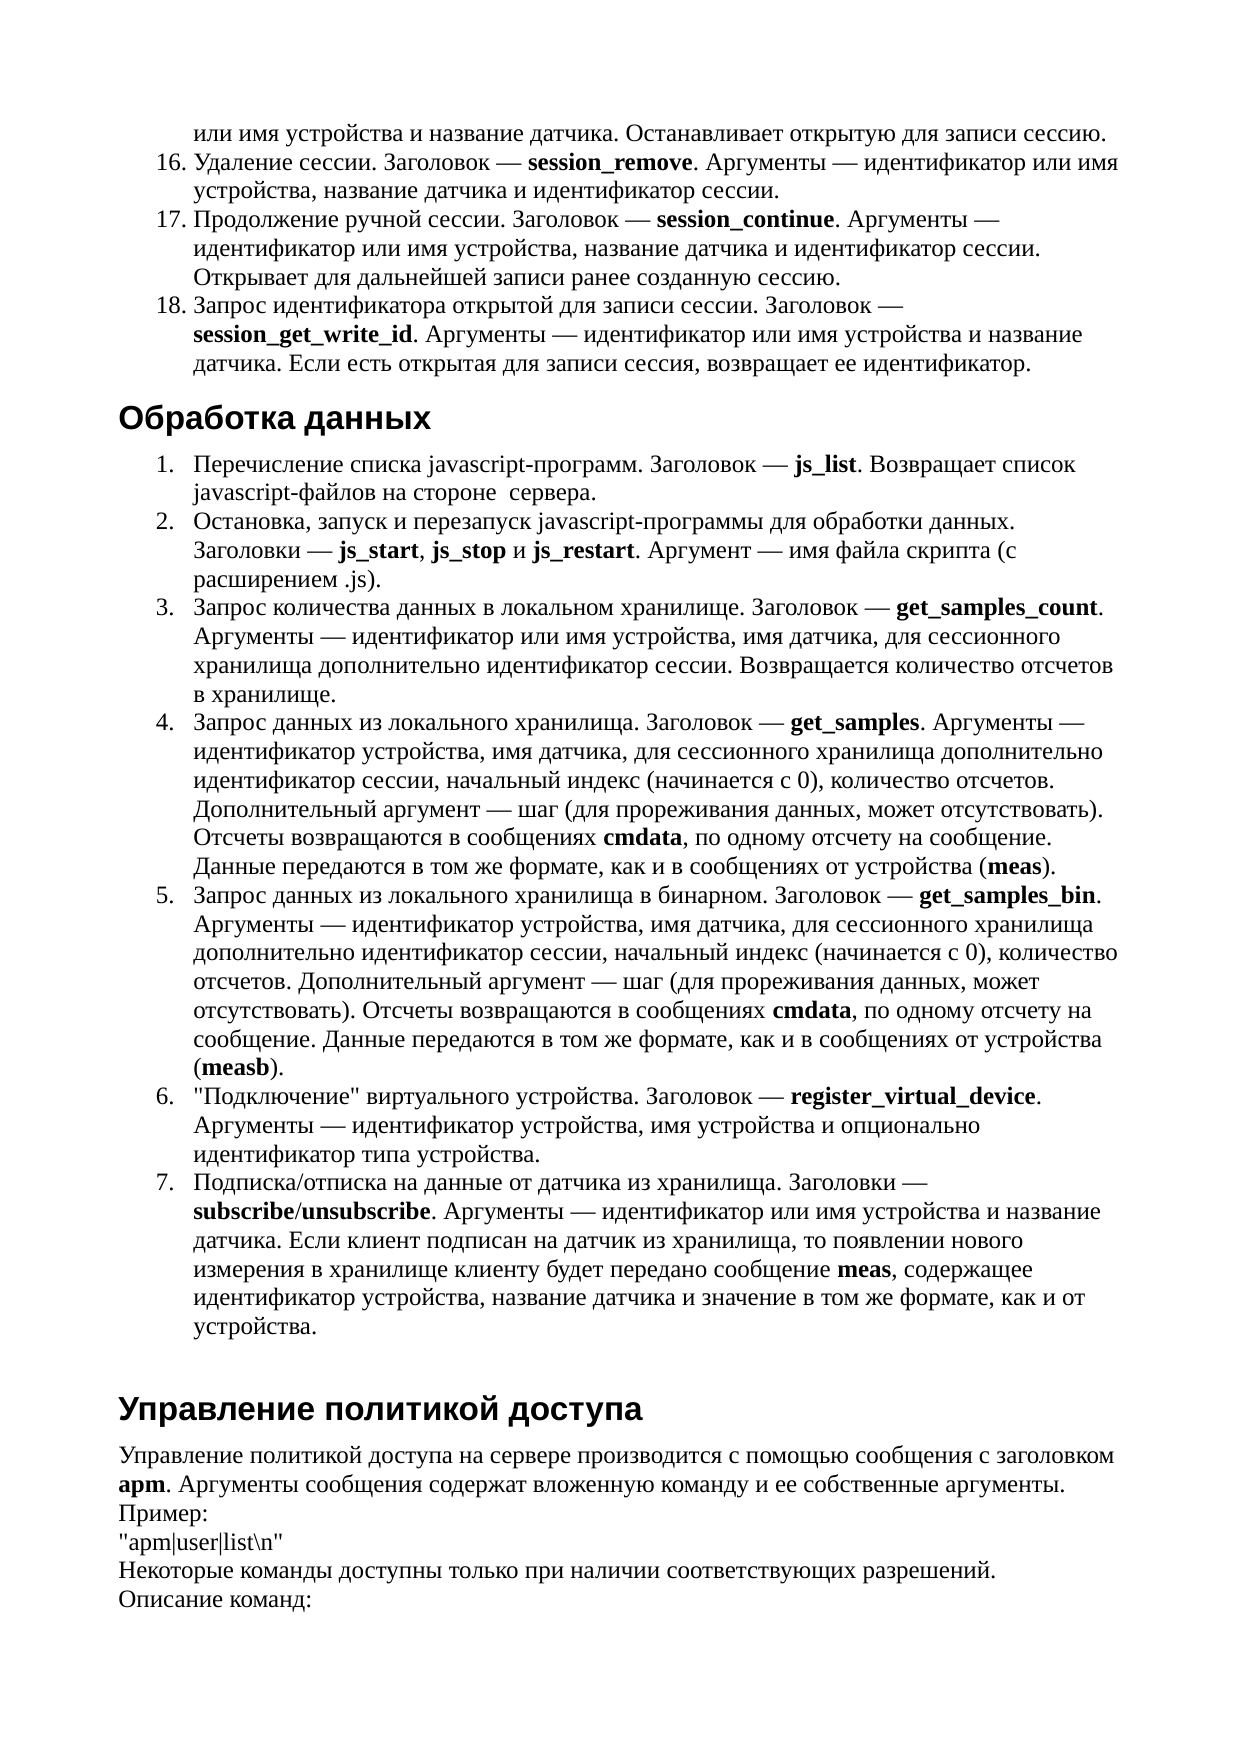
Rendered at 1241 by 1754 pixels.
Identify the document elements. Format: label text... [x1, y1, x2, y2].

subtitle Обработка данных [118, 398, 1122, 436]
list Запрос данных из локального хранилища. Заголовок — get_samples. Аргументы — идентификатор устройства, имя датчика, для сессионного хранилища дополнительно идентификатор сессии, начальный индекс (начинается с 0), количество отсчетов. Дополнительный аргумент — шаг (для прореживания данных, может отсутствовать). Отсчеты возвращаются в сообщениях cmdata, по одному отсчету на сообщение. Данные передаются в том же формате, как и в сообщениях от устройства (meas). [156, 707, 1122, 880]
text Управление политикой доступа на сервере производится с помощью сообщения с заголовком apm. Аргументы сообщения содержат вложенную команду и ее собственные аргументы. Пример: [118, 1440, 1122, 1527]
list Остановка, запуск и перезапуск javascript-программы для обработки данных. Заголовки — js_start, js_stop и js_restart. Аргумент — имя файла скрипта (с расширением .js). [156, 506, 1122, 592]
text "apm|user|list\n" [118, 1527, 1122, 1555]
list Запрос данных из локального хранилища в бинарном. Заголовок — get_samples_bin. Аргументы — идентификатор устройства, имя датчика, для сессионного хранилища дополнительно идентификатор сессии, начальный индекс (начинается с 0), количество отсчетов. Дополнительный аргумент — шаг (для прореживания данных, может отсутствовать). Отсчеты возвращаются в сообщениях cmdata, по одному отсчету на сообщение. Данные передаются в том же формате, как и в сообщениях от устройства (measb). [156, 880, 1122, 1081]
list Перечисление списка javascript-программ. Заголовок — js_list. Возвращает список javascript-файлов на стороне сервера. [156, 449, 1122, 506]
text Описание команд: [118, 1584, 1122, 1613]
text Некоторые команды доступны только при наличии соответствующих разрешений. [118, 1555, 1122, 1584]
subtitle Управление политикой доступа [118, 1389, 1122, 1428]
list Удаление сессии. Заголовок — session_remove. Аргументы — идентификатор или имя устройства, название датчика и идентификатор сессии. [156, 147, 1122, 204]
list Продолжение ручной сессии. Заголовок — session_continue. Аргументы — идентификатор или имя устройства, название датчика и идентификатор сессии. Открывает для дальнейшей записи ранее созданную сессию. [156, 204, 1122, 291]
list или имя устройства и название датчика. Останавливает открытую для записи сессию. [156, 118, 1122, 147]
list Запрос идентификатора открытой для записи сессии. Заголовок — session_get_write_id. Аргументы — идентификатор или имя устройства и название датчика. Если есть открытая для записи сессия, возвращает ее идентификатор. [156, 291, 1122, 377]
list Подписка/отписка на данные от датчика из хранилища. Заголовки — subscribe/unsubscribe. Аргументы — идентификатор или имя устройства и название датчика. Если клиент подписан на датчик из хранилища, то появлении нового измерения в хранилище клиенту будет передано сообщение meas, содержащее идентификатор устройства, название датчика и значение в том же формате, как и от устройства. [156, 1167, 1122, 1340]
list "Подключение" виртуального устройства. Заголовок — register_virtual_device. Аргументы — идентификатор устройства, имя устройства и опционально идентификатор типа устройства. [156, 1081, 1122, 1167]
list Запрос количества данных в локальном хранилище. Заголовок — get_samples_count. Аргументы — идентификатор или имя устройства, имя датчика, для сессионного хранилища дополнительно идентификатор сессии. Возвращается количество отсчетов в хранилище. [156, 592, 1122, 707]
